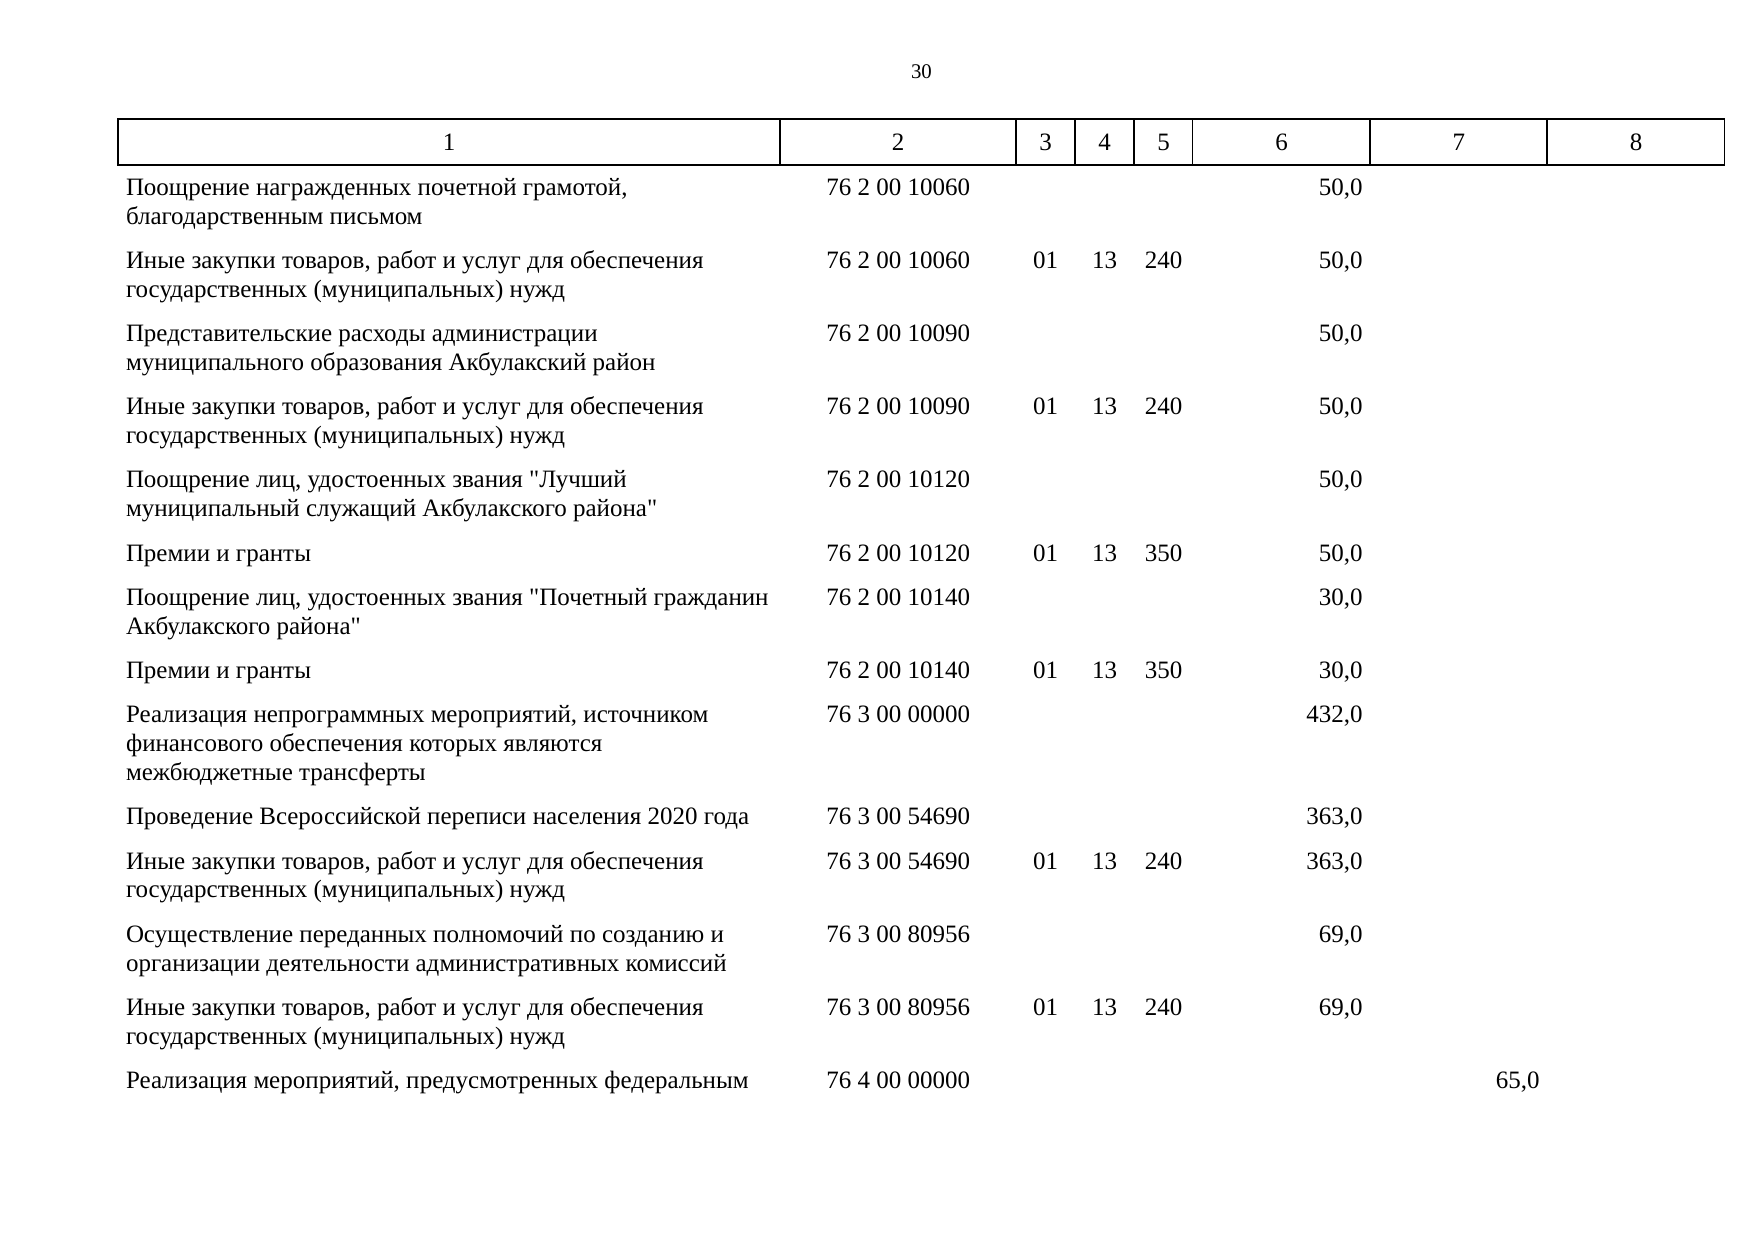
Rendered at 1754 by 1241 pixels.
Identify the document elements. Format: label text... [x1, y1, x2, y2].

table_cell [1547, 794, 1724, 838]
table_cell 30,0 [1193, 574, 1370, 647]
table_header 7 [1378, 128, 1539, 156]
table_cell 432,0 [1193, 692, 1370, 793]
table_header 1 [126, 128, 772, 156]
table_cell [1547, 166, 1724, 237]
table_cell [1370, 692, 1547, 793]
table_cell [1547, 384, 1724, 457]
table_header [1193, 120, 1369, 164]
table_cell [1075, 1057, 1134, 1102]
table_cell [1547, 457, 1724, 530]
table_cell [1547, 1057, 1724, 1102]
table_cell 01 [1016, 530, 1075, 574]
table_cell 76 2 00 10090 [780, 384, 1016, 457]
table_cell 13 [1075, 237, 1134, 310]
table_cell [1370, 984, 1547, 1057]
table_header [1135, 120, 1192, 164]
table_header [1548, 120, 1724, 164]
table_cell 76 2 00 10060 [780, 237, 1016, 310]
table_cell 50,0 [1193, 310, 1370, 383]
table_cell 50,0 [1193, 457, 1370, 530]
table_cell 76 3 00 54690 [780, 838, 1016, 911]
table_cell [1075, 794, 1134, 838]
table_cell [1370, 530, 1547, 574]
table_cell [1547, 530, 1724, 574]
table_cell [1547, 911, 1724, 984]
table_cell [1547, 692, 1724, 793]
table_cell [1134, 692, 1193, 793]
table_cell [1134, 1057, 1193, 1102]
table_cell [1547, 838, 1724, 911]
table_cell Поощрение лиц, удостоенных звания "Почетный гражданин Акбулакского района" [118, 574, 780, 647]
table_cell [1370, 166, 1547, 237]
table_cell [1547, 237, 1724, 310]
table_cell 76 3 00 54690 [780, 794, 1016, 838]
table_cell [1016, 457, 1075, 530]
table_cell 50,0 [1193, 384, 1370, 457]
table_cell 76 3 00 00000 [780, 692, 1016, 793]
table_cell 01 [1016, 838, 1075, 911]
table_cell [1134, 794, 1193, 838]
table_cell 13 [1075, 984, 1134, 1057]
table_header 5 [1142, 128, 1185, 156]
table_cell [1370, 237, 1547, 310]
table_cell 30,0 [1193, 647, 1370, 692]
table_cell [1370, 310, 1547, 383]
table_cell [1016, 794, 1075, 838]
table_cell Реализация непрограммных мероприятий, источником финансового обеспечения которых являются межбюджетные трансферты [118, 692, 780, 793]
table_cell Иные закупки товаров, работ и услуг для обеспечения государственных (муниципальных) нужд [118, 984, 780, 1057]
table_header [1076, 120, 1133, 164]
table_cell 13 [1075, 384, 1134, 457]
table_cell Представительские расходы администрации муниципального образования Акбулакский район [118, 310, 780, 383]
table_cell 01 [1016, 384, 1075, 457]
table_cell [1370, 838, 1547, 911]
table_cell 13 [1075, 647, 1134, 692]
table_cell [1016, 574, 1075, 647]
table_cell 76 3 00 80956 [780, 911, 1016, 984]
table_cell [1370, 911, 1547, 984]
table_cell [1547, 574, 1724, 647]
table_cell 13 [1075, 838, 1134, 911]
table_cell 76 2 00 10140 [780, 574, 1016, 647]
table_cell [1016, 310, 1075, 383]
table_header 8 [1555, 128, 1716, 156]
table_cell 76 2 00 10120 [780, 530, 1016, 574]
table_cell [1016, 1057, 1075, 1102]
table_cell 65,0 [1370, 1057, 1547, 1102]
table_cell [1134, 166, 1193, 237]
table_cell [1370, 457, 1547, 530]
table_cell 50,0 [1193, 237, 1370, 310]
table_cell [1075, 457, 1134, 530]
table_header 2 [788, 128, 1008, 156]
table_cell Иные закупки товаров, работ и услуг для обеспечения государственных (муниципальных) нужд [118, 838, 780, 911]
table_cell Иные закупки товаров, работ и услуг для обеспечения государственных (муниципальных) нужд [118, 384, 780, 457]
table_cell [1075, 692, 1134, 793]
table_cell [1547, 647, 1724, 692]
table_cell Поощрение лиц, удостоенных звания "Лучший муниципальный служащий Акбулакского района" [118, 457, 780, 530]
table_header [1017, 120, 1074, 164]
table_cell 76 2 00 10120 [780, 457, 1016, 530]
table_cell 76 2 00 10060 [780, 166, 1016, 237]
table_header [119, 120, 779, 164]
table_cell 240 [1134, 984, 1193, 1057]
table_cell 363,0 [1193, 794, 1370, 838]
table_cell Реализация мероприятий, предусмотренных федеральным [118, 1057, 780, 1102]
table_cell [1016, 166, 1075, 237]
table_cell [1134, 911, 1193, 984]
table_cell 13 [1075, 530, 1134, 574]
table_cell Поощрение награжденных почетной грамотой, благодарственным письмом [118, 166, 780, 237]
table_cell 69,0 [1193, 984, 1370, 1057]
table_cell 363,0 [1193, 838, 1370, 911]
table_cell [1016, 692, 1075, 793]
table_cell 240 [1134, 237, 1193, 310]
table_cell Осуществление переданных полномочий по созданию и организации деятельности административных комиссий [118, 911, 780, 984]
table_cell Премии и гранты [118, 647, 780, 692]
table_cell [1370, 574, 1547, 647]
table_cell [1075, 166, 1134, 237]
table_cell [1075, 911, 1134, 984]
table_cell [1547, 984, 1724, 1057]
table_cell [1075, 574, 1134, 647]
table_cell 01 [1016, 237, 1075, 310]
table_cell 76 2 00 10140 [780, 647, 1016, 692]
table_cell [1134, 574, 1193, 647]
table_cell [1547, 310, 1724, 383]
table_cell Проведение Всероссийской переписи населения 2020 года [118, 794, 780, 838]
table_cell Премии и гранты [118, 530, 780, 574]
table_cell 76 4 00 00000 [780, 1057, 1016, 1102]
table_cell Иные закупки товаров, работ и услуг для обеспечения государственных (муниципальных) нужд [118, 237, 780, 310]
table_cell 01 [1016, 647, 1075, 692]
table_cell 69,0 [1193, 911, 1370, 984]
table_cell [1370, 647, 1547, 692]
table_header 3 [1024, 128, 1067, 156]
table_cell 76 2 00 10090 [780, 310, 1016, 383]
table_cell [1370, 384, 1547, 457]
table_cell 240 [1134, 384, 1193, 457]
table_cell [1016, 911, 1075, 984]
table_cell 350 [1134, 530, 1193, 574]
table_cell 50,0 [1193, 166, 1370, 237]
table_cell [1134, 457, 1193, 530]
table_cell 350 [1134, 647, 1193, 692]
table_cell 240 [1134, 838, 1193, 911]
table_header 6 [1201, 128, 1362, 156]
table_header [1371, 120, 1546, 164]
table_cell [1370, 794, 1547, 838]
table_cell [1134, 310, 1193, 383]
table_cell [1193, 1057, 1370, 1102]
table_header 4 [1083, 128, 1126, 156]
table_cell 50,0 [1193, 530, 1370, 574]
table_cell [1075, 310, 1134, 383]
table_cell 01 [1016, 984, 1075, 1057]
table_cell 76 3 00 80956 [780, 984, 1016, 1057]
table_header [781, 120, 1015, 164]
